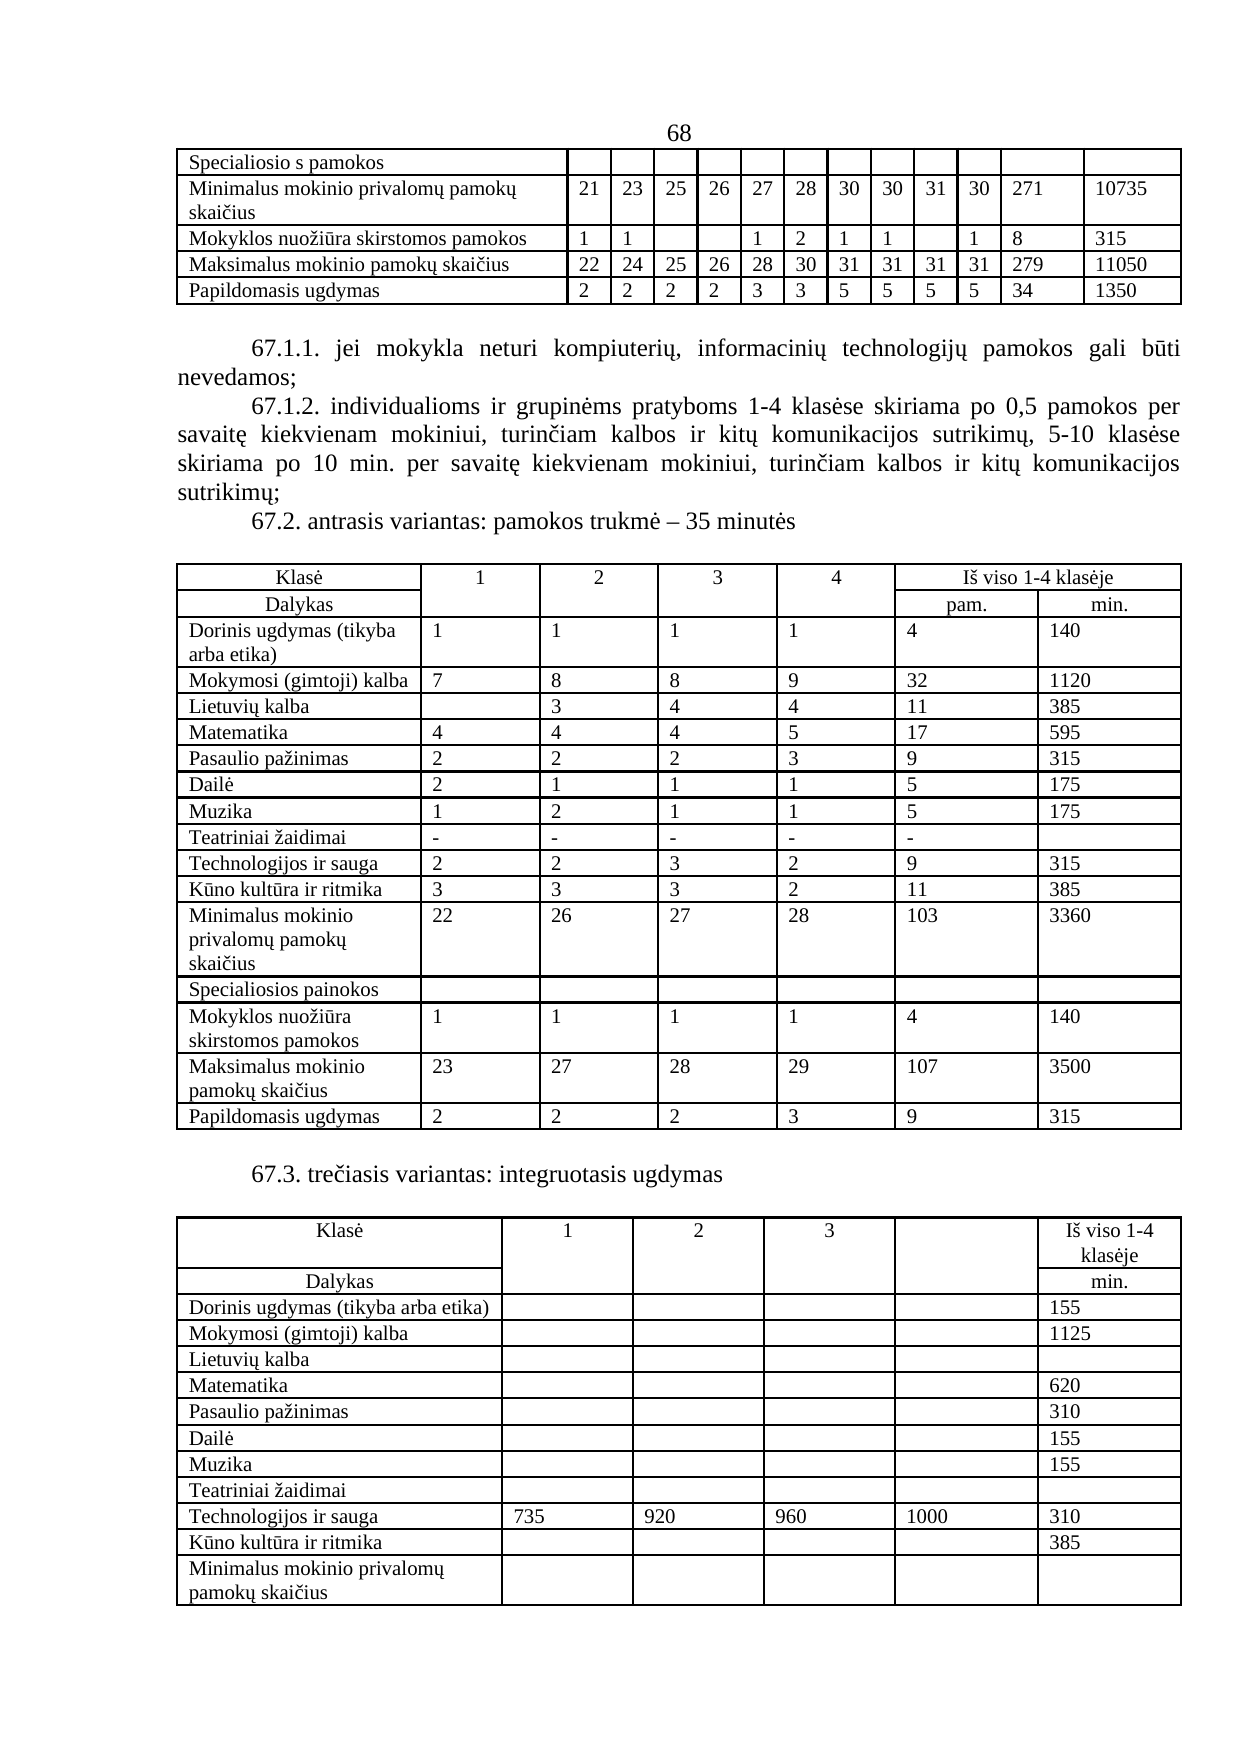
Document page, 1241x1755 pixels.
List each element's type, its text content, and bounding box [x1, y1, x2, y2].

table_cell [1039, 825, 1180, 849]
table_cell [896, 1530, 1037, 1554]
table_cell [503, 1426, 632, 1449]
table_cell 2 [422, 1104, 539, 1128]
table_cell 1 [659, 1004, 776, 1052]
table_cell Lietuvių kalba [178, 694, 420, 718]
table_cell 103 [896, 903, 1037, 975]
table_cell - [896, 825, 1037, 849]
table_header 1 [422, 565, 539, 616]
table_cell 385 [1039, 694, 1180, 718]
table_cell [896, 1399, 1037, 1423]
table_cell 2 [655, 278, 696, 302]
table_cell [959, 150, 1000, 174]
table_cell 1 [959, 226, 1000, 250]
table_cell [896, 1373, 1037, 1397]
table_cell [634, 1426, 763, 1449]
table_cell 22 [422, 903, 539, 975]
table_cell Papildomasis ugdymas [178, 1104, 420, 1128]
table_cell Matematika [178, 1373, 501, 1397]
table_cell 2 [541, 799, 657, 823]
table_cell [785, 150, 826, 174]
table_cell Muzika [178, 1452, 501, 1476]
table_cell [422, 978, 539, 1001]
table_cell 310 [1039, 1504, 1180, 1528]
table_cell 1 [612, 226, 653, 250]
table_cell 1 [422, 1004, 539, 1052]
table_cell 11 [896, 877, 1037, 901]
table_cell pam. [896, 591, 1037, 616]
text 67.1.1. jei mokykla neturi kompiuterių, informacinių technologijų pamokos gali būti nevedamos; [177, 333, 1181, 391]
table_cell 3360 [1039, 903, 1180, 975]
table_cell 315 [1085, 226, 1180, 250]
table_cell [765, 1295, 894, 1319]
table_cell 8 [541, 668, 657, 692]
table_cell Pasaulio pažinimas [178, 746, 420, 770]
table_cell 4 [422, 720, 539, 744]
table_cell 1 [541, 618, 657, 666]
table_cell 7 [422, 668, 539, 692]
table_cell 9 [896, 1104, 1037, 1128]
table_cell [765, 1373, 894, 1397]
table_cell [765, 1399, 894, 1423]
table_cell 27 [541, 1054, 657, 1102]
table_header Iš viso 1-4 klasėje [896, 565, 1180, 589]
table_cell 30 [959, 176, 1000, 224]
table_cell Minimalus mokinio privalomų pamokų skaičius [178, 903, 420, 975]
table_cell 5 [896, 799, 1037, 823]
table_cell 315 [1039, 851, 1180, 875]
table_cell 26 [541, 903, 657, 975]
table_cell 34 [1002, 278, 1083, 302]
table_cell 3 [785, 278, 826, 302]
table_cell [1085, 150, 1180, 174]
table_cell 1 [778, 1004, 894, 1052]
table_cell [503, 1295, 632, 1319]
table_cell 271 [1002, 176, 1083, 224]
text 67.3. trečiasis variantas: integruotasis ugdymas [177, 1159, 1181, 1188]
table_cell [503, 1478, 632, 1502]
table_cell 2 [659, 746, 776, 770]
table_cell 28 [785, 176, 826, 224]
table_cell 2 [612, 278, 653, 302]
table_cell 1 [569, 226, 610, 250]
table_cell 3500 [1039, 1054, 1180, 1102]
table_cell [503, 1347, 632, 1371]
table_cell Pasaulio pažinimas [178, 1399, 501, 1423]
table_cell 32 [896, 668, 1037, 692]
table_cell 2 [541, 746, 657, 770]
table_cell Mokyklos nuožiūra skirstomos pamokos [178, 1004, 420, 1052]
table_cell [1002, 150, 1083, 174]
table_cell 1 [659, 618, 776, 666]
table_cell 2 [785, 226, 826, 250]
table_cell [872, 150, 913, 174]
table_cell 1 [659, 773, 776, 796]
table_cell 2 [569, 278, 610, 302]
table_cell 155 [1039, 1452, 1180, 1476]
table_cell 28 [778, 903, 894, 975]
table_cell [634, 1530, 763, 1554]
table_cell 9 [896, 851, 1037, 875]
table_cell Specialiosios painokos [178, 978, 420, 1001]
table_cell [778, 978, 894, 1001]
table_cell 1 [659, 799, 776, 823]
table_cell Muzika [178, 799, 420, 823]
table_cell [896, 1295, 1037, 1319]
table_cell 9 [778, 668, 894, 692]
table_cell 11 [896, 694, 1037, 718]
table_cell 10735 [1085, 176, 1180, 224]
table_header 2 [634, 1219, 763, 1293]
table_cell 279 [1002, 252, 1083, 276]
table_cell 385 [1039, 1530, 1180, 1554]
table_cell 30 [872, 176, 913, 224]
table_cell Maksimalus mokinio pamokų skaičius [178, 1054, 420, 1102]
table_cell [634, 1373, 763, 1397]
table_cell Teatriniai žaidimai [178, 1478, 501, 1502]
table_cell 9 [896, 746, 1037, 770]
table_cell 26 [699, 252, 740, 276]
table_cell Papildomasis ugdymas [178, 278, 566, 302]
table_cell 22 [569, 252, 610, 276]
table_cell - [541, 825, 657, 849]
table_header [896, 1219, 1037, 1293]
table_cell 2 [778, 877, 894, 901]
table_cell 315 [1039, 746, 1180, 770]
table_header Klasė [178, 1219, 501, 1267]
table_cell 3 [742, 278, 783, 302]
table_cell 175 [1039, 773, 1180, 796]
table_cell 29 [778, 1054, 894, 1102]
table_header Klasė [178, 565, 420, 589]
table_cell 31 [915, 252, 956, 276]
table_cell [765, 1321, 894, 1345]
table_cell 28 [742, 252, 783, 276]
table_cell 5 [959, 278, 1000, 302]
table_cell [634, 1478, 763, 1502]
table_header 1 [503, 1219, 632, 1293]
table_cell 5 [896, 773, 1037, 796]
table_cell [765, 1478, 894, 1502]
table_cell Dailė [178, 1426, 501, 1449]
table_cell Technologijos ir sauga [178, 851, 420, 875]
table_cell 28 [659, 1054, 776, 1102]
table_cell 5 [829, 278, 870, 302]
table_cell 1350 [1085, 278, 1180, 302]
table_cell 155 [1039, 1295, 1180, 1319]
table_cell 4 [896, 618, 1037, 666]
table_header Iš viso 1-4 klasėje [1039, 1219, 1180, 1267]
table_cell [896, 978, 1037, 1001]
table_cell 140 [1039, 1004, 1180, 1052]
table_cell 1000 [896, 1504, 1037, 1528]
table_cell [1039, 1556, 1180, 1604]
table_cell [655, 226, 696, 250]
table_cell [896, 1452, 1037, 1476]
table_cell 1 [422, 799, 539, 823]
table_cell Dailė [178, 773, 420, 796]
table_cell [655, 150, 696, 174]
table_cell 30 [829, 176, 870, 224]
table_cell 3 [659, 851, 776, 875]
table_cell 4 [659, 694, 776, 718]
table_header 3 [765, 1219, 894, 1293]
table_cell 960 [765, 1504, 894, 1528]
table_cell 31 [959, 252, 1000, 276]
table_cell Maksimalus mokinio pamokų skaičius [178, 252, 566, 276]
table_cell 27 [742, 176, 783, 224]
table_cell Specialiosio s pamokos [178, 150, 566, 174]
table_cell Dorinis ugdymas (tikyba arba etika) [178, 1295, 501, 1319]
table_cell 4 [778, 694, 894, 718]
table_cell [634, 1452, 763, 1476]
table_cell 31 [829, 252, 870, 276]
table_cell 3 [778, 1104, 894, 1128]
table_cell 17 [896, 720, 1037, 744]
table_cell 1 [778, 799, 894, 823]
table_cell 8 [659, 668, 776, 692]
table_cell 315 [1039, 1104, 1180, 1128]
table_cell 620 [1039, 1373, 1180, 1397]
table_cell - [422, 825, 539, 849]
table_cell 1120 [1039, 668, 1180, 692]
table_cell [634, 1399, 763, 1423]
table_cell 107 [896, 1054, 1037, 1102]
table_cell 140 [1039, 618, 1180, 666]
table_cell [503, 1452, 632, 1476]
table_cell 4 [541, 720, 657, 744]
table_cell 1 [422, 618, 539, 666]
table_cell [1039, 978, 1180, 1001]
table_cell 4 [659, 720, 776, 744]
table_cell Kūno kultūra ir ritmika [178, 877, 420, 901]
table_cell 2 [422, 746, 539, 770]
table_cell 24 [612, 252, 653, 276]
table_cell 155 [1039, 1426, 1180, 1449]
table_cell - [778, 825, 894, 849]
table_cell [503, 1399, 632, 1423]
table_cell [765, 1426, 894, 1449]
table_cell Teatriniai žaidimai [178, 825, 420, 849]
table_cell 1 [778, 618, 894, 666]
table_cell 23 [422, 1054, 539, 1102]
table_cell 1 [541, 1004, 657, 1052]
table_cell [503, 1530, 632, 1554]
table_cell 1 [829, 226, 870, 250]
table_cell 175 [1039, 799, 1180, 823]
table_cell 31 [915, 176, 956, 224]
table_cell [422, 694, 539, 718]
table_cell 385 [1039, 877, 1180, 901]
table_cell [634, 1321, 763, 1345]
table_header 4 [778, 565, 894, 616]
table_cell Mokymosi (gimtoji) kalba [178, 668, 420, 692]
table_cell 2 [541, 851, 657, 875]
table_cell 310 [1039, 1399, 1180, 1423]
table_cell - [659, 825, 776, 849]
table_cell 2 [422, 773, 539, 796]
table_cell Kūno kultūra ir ritmika [178, 1530, 501, 1554]
table_cell [541, 978, 657, 1001]
table_cell 27 [659, 903, 776, 975]
table_cell Mokymosi (gimtoji) kalba [178, 1321, 501, 1345]
table_cell [634, 1347, 763, 1371]
table_cell [503, 1373, 632, 1397]
table_cell 30 [785, 252, 826, 276]
table_cell 3 [778, 746, 894, 770]
table_cell Mokyklos nuožiūra skirstomos pamokos [178, 226, 566, 250]
table_cell [765, 1530, 894, 1554]
table_cell [634, 1556, 763, 1604]
table_cell 3 [422, 877, 539, 901]
table_cell Technologijos ir sauga [178, 1504, 501, 1528]
table_cell Matematika [178, 720, 420, 744]
table_cell Minimalus mokinio privalomų pamokų skaičius [178, 1556, 501, 1604]
table_cell [503, 1556, 632, 1604]
text 67.1.2. individualioms ir grupinėms pratyboms 1-4 klasėse skiriama po 0,5 pamokos per savaitę kiekvienam mokiniui, turinčiam kalbos ir kitų komunikacijos sutrikimų, 5-10 klasėse skiriama po 10 min. per savaitę kiekvienam mokiniui, turinčiam kalbos ir kitų komunikacijos sutrikimų; [177, 391, 1181, 506]
table_cell [742, 150, 783, 174]
table_cell [659, 978, 776, 1001]
table_cell 1 [872, 226, 913, 250]
table_cell 920 [634, 1504, 763, 1528]
table_cell [699, 150, 740, 174]
table_cell [896, 1478, 1037, 1502]
table_cell [634, 1295, 763, 1319]
table_cell 595 [1039, 720, 1180, 744]
table_cell 11050 [1085, 252, 1180, 276]
table_cell [569, 150, 610, 174]
table_cell 735 [503, 1504, 632, 1528]
table_cell 8 [1002, 226, 1083, 250]
table_cell min. [1039, 591, 1180, 616]
table_cell 2 [422, 851, 539, 875]
table_cell Dorinis ugdymas (tikyba arba etika) [178, 618, 420, 666]
table_cell [503, 1321, 632, 1345]
table_cell [896, 1347, 1037, 1371]
text 67.2. antrasis variantas: pamokos trukmė – 35 minutės [177, 506, 1181, 534]
table_cell [765, 1452, 894, 1476]
table_header 2 [541, 565, 657, 616]
table_cell 1 [778, 773, 894, 796]
table_cell 3 [659, 877, 776, 901]
table_cell 2 [699, 278, 740, 302]
table_cell 21 [569, 176, 610, 224]
table_cell 2 [541, 1104, 657, 1128]
table_cell 5 [778, 720, 894, 744]
table_cell Dalykas [178, 1269, 501, 1293]
table_cell 25 [655, 176, 696, 224]
table_cell [915, 226, 956, 250]
table_cell [896, 1556, 1037, 1604]
table_cell 26 [699, 176, 740, 224]
table_cell Lietuvių kalba [178, 1347, 501, 1371]
table_cell 25 [655, 252, 696, 276]
table_cell 2 [659, 1104, 776, 1128]
table_cell Minimalus mokinio privalomų pamokų skaičius [178, 176, 566, 224]
table_cell 1125 [1039, 1321, 1180, 1345]
table_cell 5 [872, 278, 913, 302]
table_cell 1 [742, 226, 783, 250]
table_header 3 [659, 565, 776, 616]
table_cell [896, 1321, 1037, 1345]
table_cell [765, 1556, 894, 1604]
table_cell [829, 150, 870, 174]
table_cell 1 [541, 773, 657, 796]
table_cell 5 [915, 278, 956, 302]
table_cell min. [1039, 1269, 1180, 1293]
table_cell [915, 150, 956, 174]
table_cell 4 [896, 1004, 1037, 1052]
table_cell 3 [541, 694, 657, 718]
table_cell 23 [612, 176, 653, 224]
table_cell [699, 226, 740, 250]
table_cell 31 [872, 252, 913, 276]
table_cell [1039, 1347, 1180, 1371]
table_cell [1039, 1478, 1180, 1502]
table_cell 2 [778, 851, 894, 875]
table_cell [765, 1347, 894, 1371]
table_cell Dalykas [178, 591, 420, 616]
table_cell [896, 1426, 1037, 1449]
table_cell 3 [541, 877, 657, 901]
table_cell [612, 150, 653, 174]
